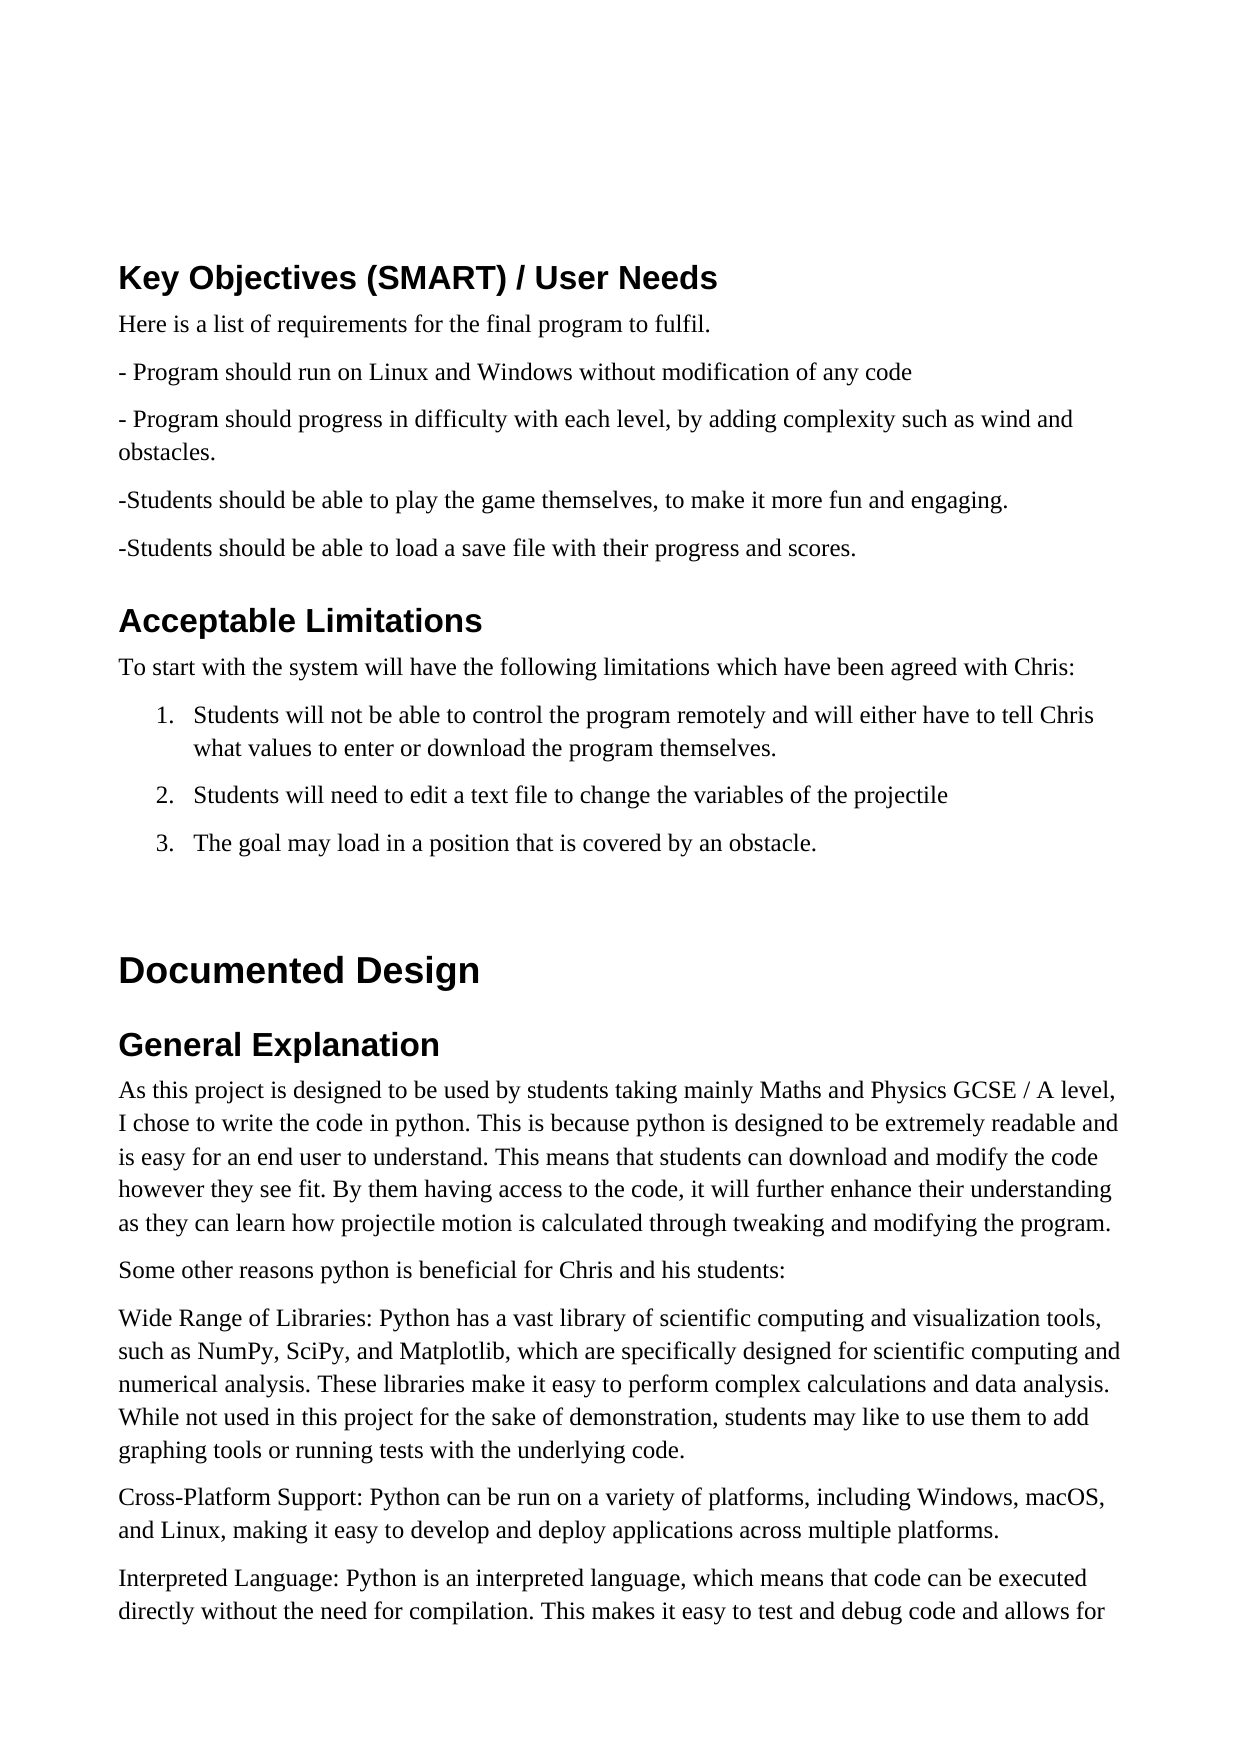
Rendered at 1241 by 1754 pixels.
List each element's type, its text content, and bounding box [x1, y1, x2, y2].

subtitle Documented Design [118, 948, 1122, 991]
list Students will not be able to control the program remotely and will either have to tell Chris what values to enter or download the program themselves. [156, 700, 1122, 761]
subtitle Key Objectives (SMART) / User Needs [118, 258, 1122, 297]
text As this project is designed to be used by students taking mainly Maths and Physics GCSE / A level, I chose to write the code in python. This is because python is designed to be extremely readable and is easy for an end user to understand. This means that students can download and modify the code however they see fit. By them having access to the code, it will further enhance their understanding as they can learn how projectile motion is calculated through tweaking and modifying the program. [118, 1076, 1122, 1236]
text - Program should run on Linux and Windows without modification of any code [118, 357, 1122, 386]
text -Students should be able to load a save file with their progress and scores. [118, 533, 1122, 561]
text To start with the system will have the following limitations which have been agreed with Chris: [118, 652, 1122, 681]
subtitle General Explanation [118, 1024, 1122, 1063]
text Wide Range of Libraries: Python has a vast library of scientific computing and visualization tools, such as NumPy, SciPy, and Matplotlib, which are specifically designed for scientific computing and numerical analysis. These libraries make it easy to perform complex calculations and data analysis. While not used in this project for the sake of demonstration, students may like to use them to add graphing tools or running tests with the underlying code. [118, 1303, 1122, 1464]
text Cross-Platform Support: Python can be run on a variety of platforms, including Windows, macOS, and Linux, making it easy to develop and deploy applications across multiple platforms. [118, 1482, 1122, 1544]
subtitle Acceptable Limitations [118, 601, 1122, 639]
text -Students should be able to play the game themselves, to make it more fun and engaging. [118, 485, 1122, 514]
text Some other reasons python is beneficial for Chris and his students: [118, 1255, 1122, 1284]
text - Program should progress in difficulty with each level, by adding complexity such as wind and obstacles. [118, 404, 1122, 466]
list Students will need to edit a text file to change the variables of the projectile [156, 780, 1122, 809]
text Interpreted Language: Python is an interpreted language, which means that code can be executed directly without the need for compilation. This makes it easy to test and debug code and allows for [118, 1563, 1122, 1625]
text Here is a list of requirements for the final program to fulfil. [118, 309, 1122, 338]
list The goal may load in a position that is covered by an obstacle. [156, 828, 1122, 857]
